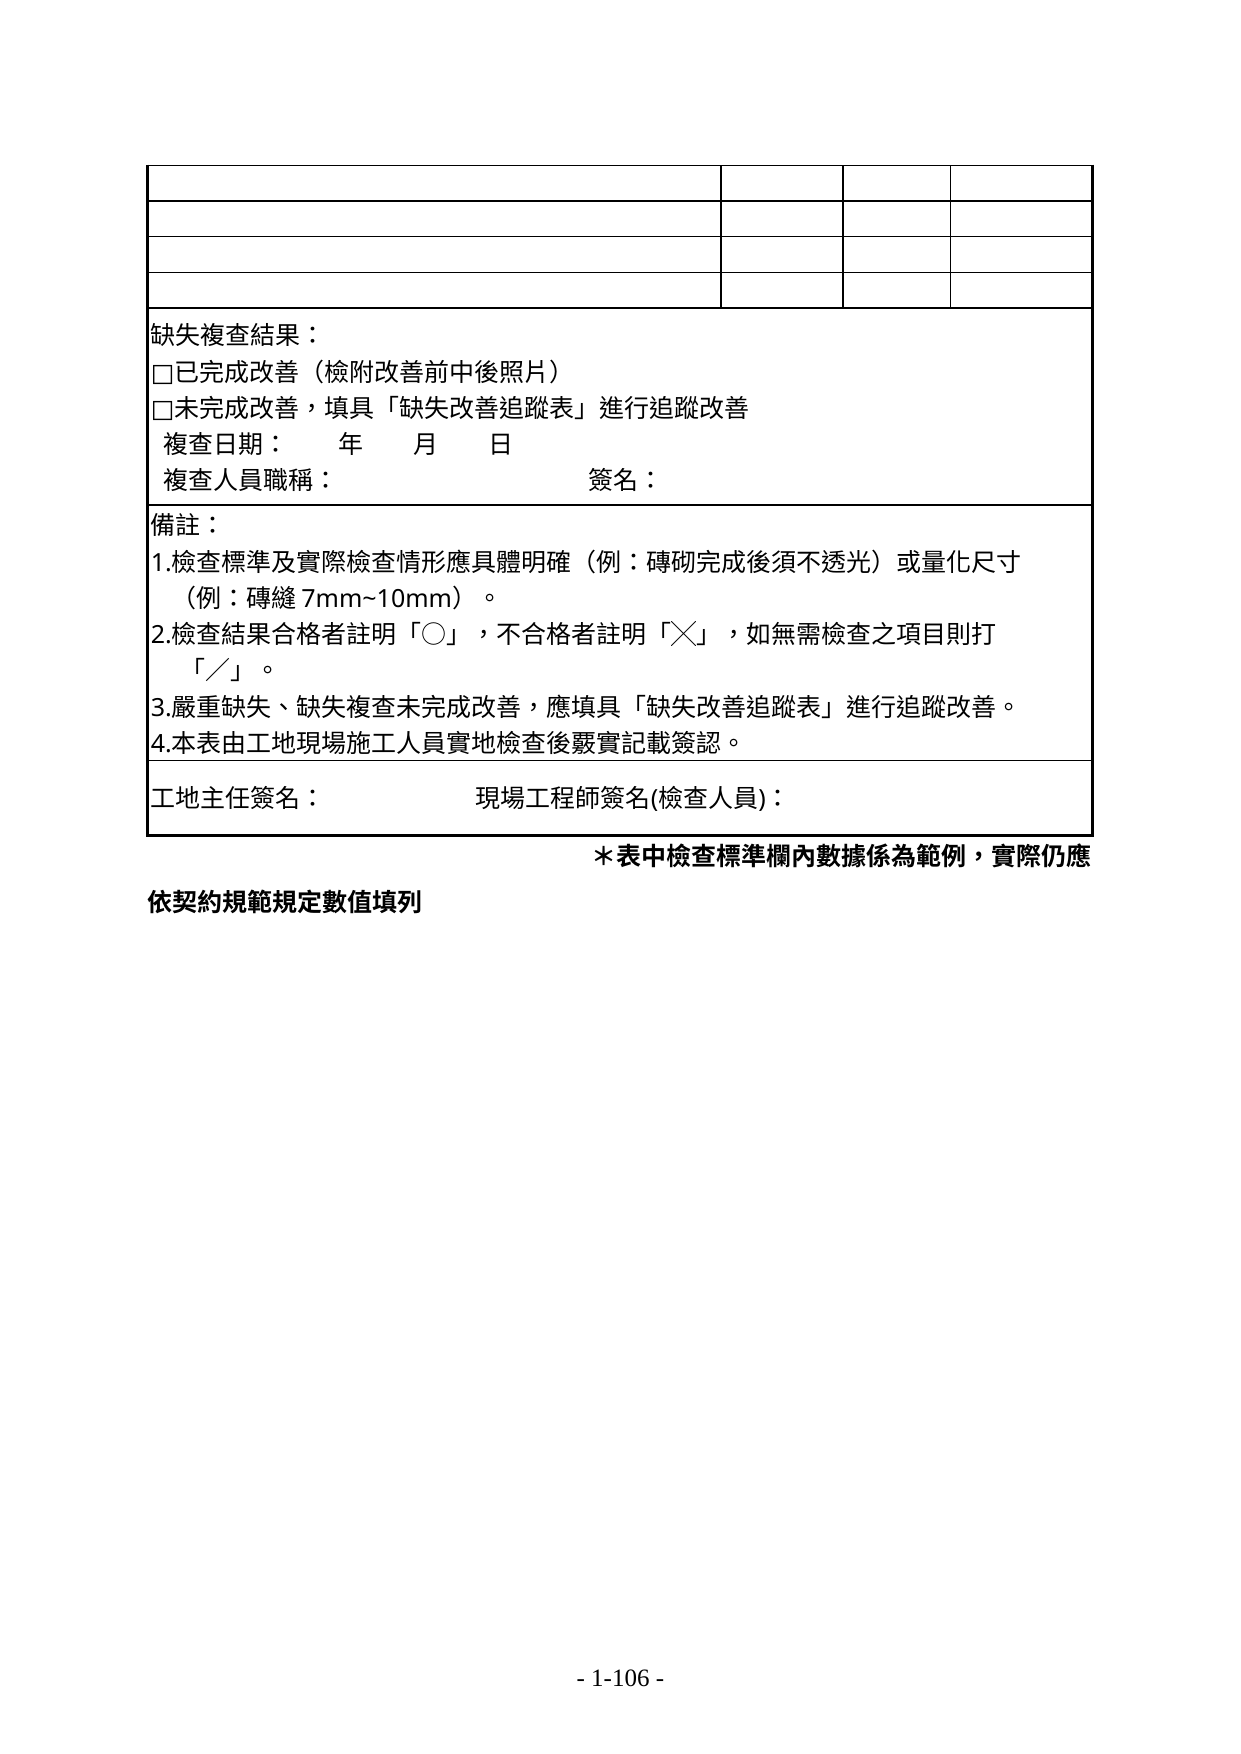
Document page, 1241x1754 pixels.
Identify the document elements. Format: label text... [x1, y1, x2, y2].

table_cell [844, 202, 950, 236]
table_cell [951, 166, 1091, 200]
table_cell [722, 166, 842, 200]
table_cell [149, 237, 720, 271]
table_cell [722, 237, 842, 271]
table_cell [951, 202, 1091, 236]
table_cell [844, 273, 950, 307]
table_cell [951, 237, 1091, 271]
table_cell 工地主任簽名： 現場工程師簽名(檢查人員)： [149, 761, 1091, 833]
table_cell [951, 273, 1091, 307]
table_cell [149, 166, 720, 200]
table_cell [722, 202, 842, 236]
text ＊表中檢查標準欄內數據係為範例，實際仍應依契約規範規定數值填列 [148, 837, 1092, 918]
table_cell [844, 166, 950, 200]
table_cell 備註： 1.檢查標準及實際檢查情形應具體明確（例：磚砌完成後須不透光）或量化尺寸（例：磚縫7mm~10mm）。 2.檢查結果合格者註明「○」，不合格者註明「╳」，如無需檢查之項目則打「／」。 3.嚴重缺失、缺失複查未完成改善，應填具「缺失改善追蹤表」進行追蹤改善。 4.本表由工地現場施工人員實地檢查後覈實記載簽認。 [149, 506, 1091, 759]
table_cell [149, 273, 720, 307]
table_cell 缺失複查結果： □已完成改善（檢附改善前中後照片） □未完成改善，填具「缺失改善追蹤表」進行追蹤改善 複查日期： 年 月 日 複查人員職稱： 簽名： [149, 309, 1091, 504]
table_cell [844, 237, 950, 271]
table_cell [722, 273, 842, 307]
table_cell [149, 202, 720, 236]
